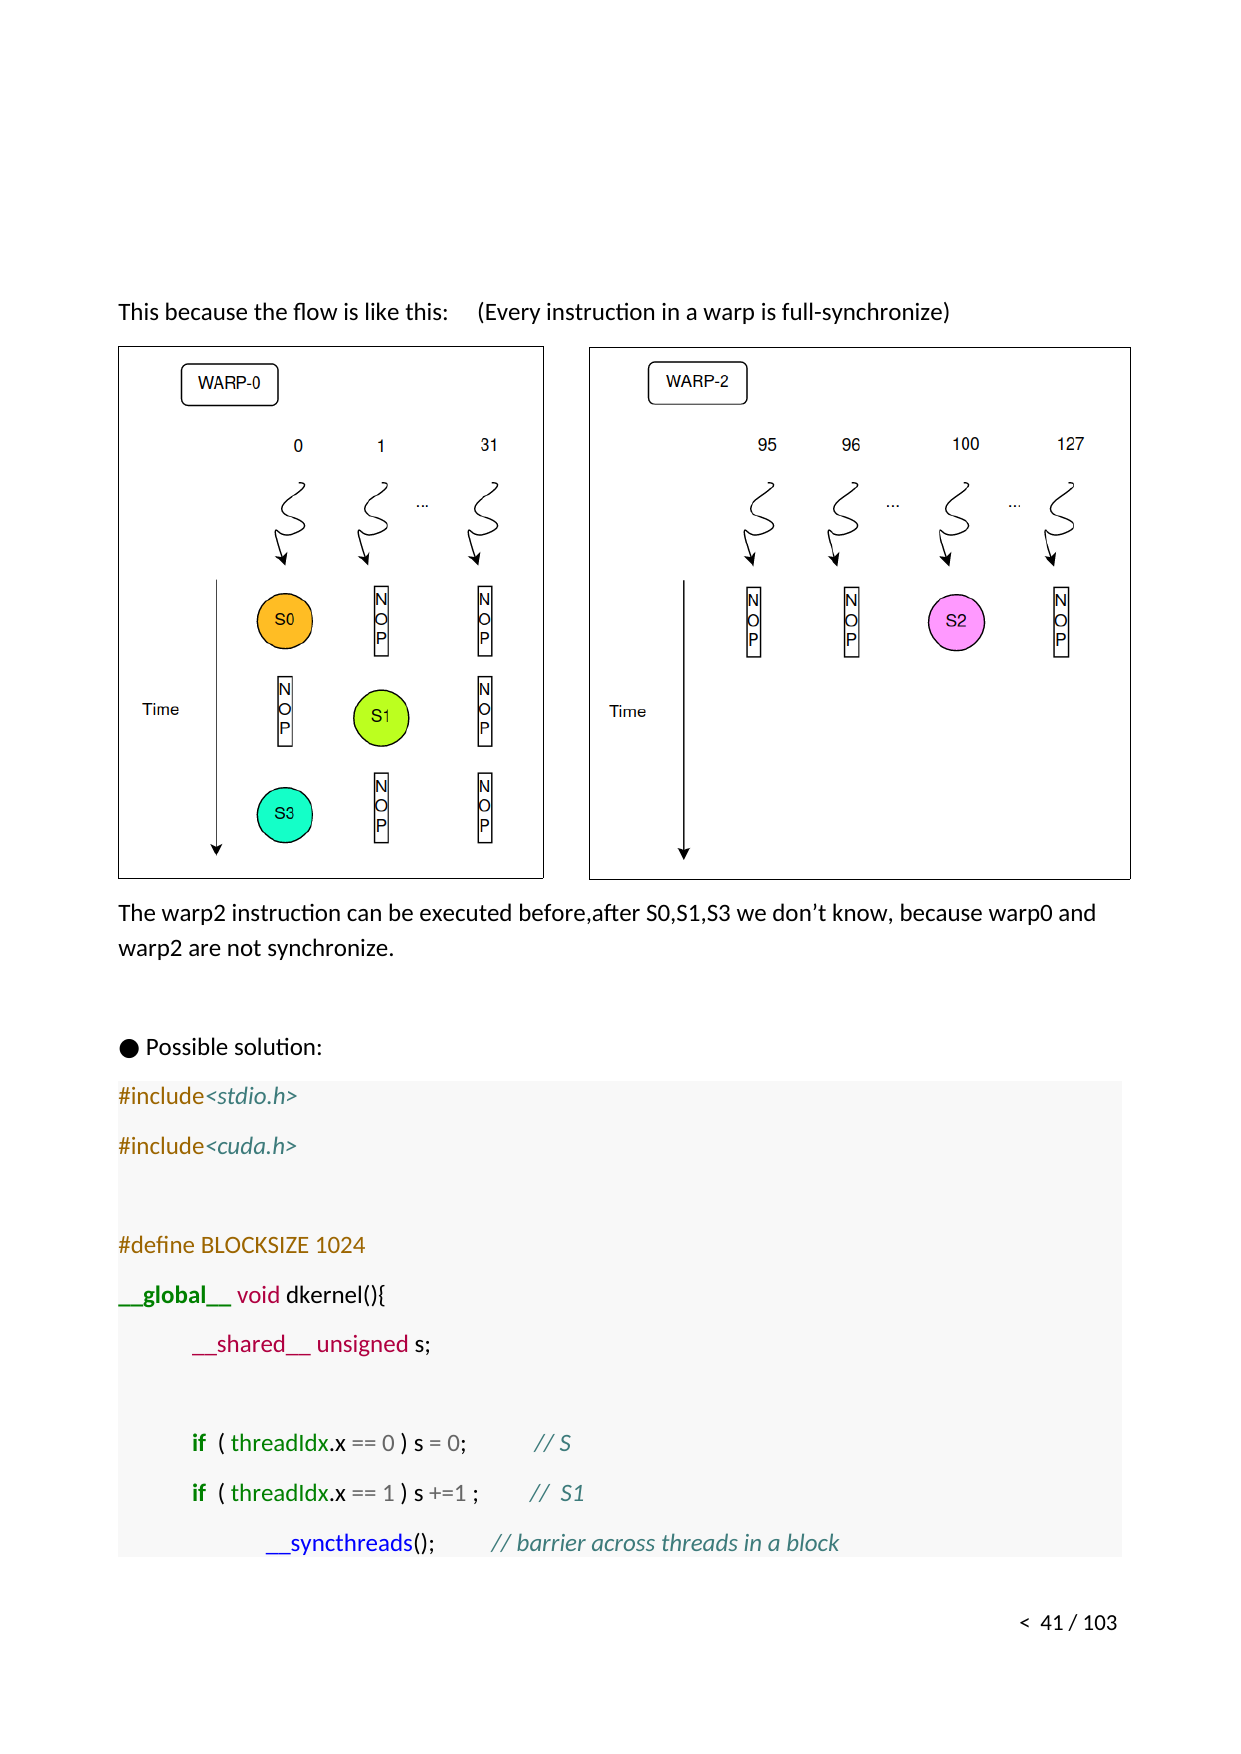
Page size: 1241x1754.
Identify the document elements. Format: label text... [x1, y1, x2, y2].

text if ( threadIdx.x == 0 ) s = 0; // S [118, 1428, 1122, 1458]
text ● Possible solution: [118, 1031, 1122, 1061]
text __global__ void dkernel(){ [118, 1279, 1122, 1309]
text The warp2 instruction can be executed before,after S0,S1,S3 we don’t know, because warp0 and warp2 are not synchronize. [118, 897, 1122, 962]
text #include<cuda.h> [118, 1130, 1122, 1161]
text #define BLOCKSIZE 1024 [118, 1229, 1122, 1260]
text This because the flow is like this: (Every instruction in a warp is full-synchronize) [118, 296, 1122, 327]
text __syncthreads(); // barrier across threads in a block [118, 1527, 1122, 1557]
picture [592, 350, 1127, 876]
text #include<stdio.h> [118, 1081, 1122, 1111]
picture [121, 349, 540, 875]
text __shared__ unsigned s; [118, 1328, 1122, 1359]
text if ( threadIdx.x == 1 ) s +=1 ; // S1 [118, 1477, 1122, 1508]
